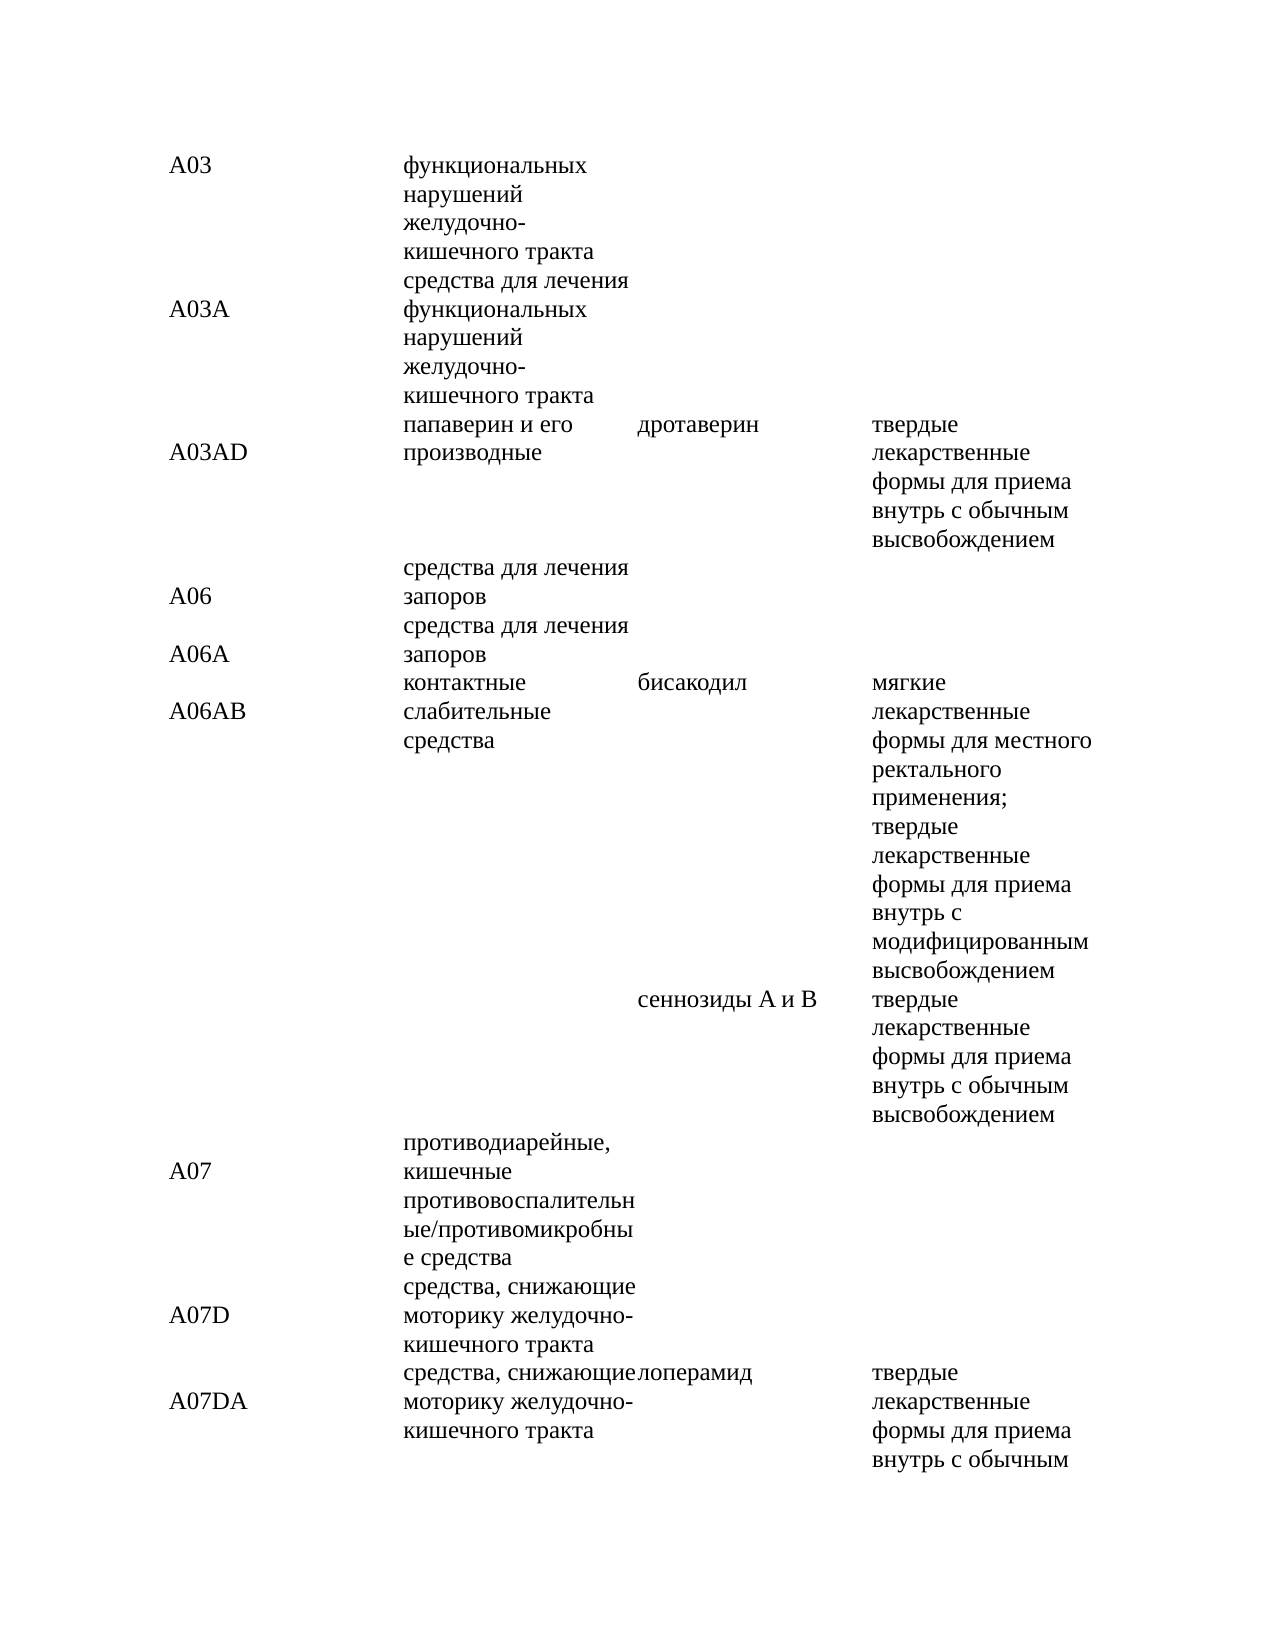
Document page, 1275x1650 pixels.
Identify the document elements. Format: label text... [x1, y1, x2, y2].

table_cell [638, 265, 872, 409]
table_cell [872, 610, 1106, 667]
table_cell [872, 1128, 1106, 1271]
table_cell [872, 1271, 1106, 1357]
table_cell A07DA [169, 1358, 403, 1472]
table_cell твердые лекарственные формы для приема внутрь с обычным [872, 1358, 1106, 1472]
table_cell [638, 1128, 872, 1271]
table_cell средства для лечения запоров [403, 610, 637, 667]
table_cell бисакодил [638, 668, 872, 984]
table_cell твердые лекарственные формы для приема внутрь с обычным высвобождением [872, 409, 1106, 552]
table_cell A03A [169, 265, 403, 409]
table_cell контактные слабительные средства [403, 668, 637, 984]
table_cell [872, 265, 1106, 409]
table_cell средства, снижающие моторику желудочно-кишечного тракта [403, 1271, 637, 1357]
table_cell сеннозиды A и B [638, 984, 872, 1127]
table_cell A03 [169, 150, 403, 265]
table_cell средства, снижающие моторику желудочно-кишечного тракта [403, 1358, 637, 1472]
table_cell [169, 984, 403, 1127]
table_cell [403, 984, 637, 1127]
table_cell средства для лечения запоров [403, 553, 637, 610]
table_cell противодиарейные, кишечные противовоспалительные/противомикробные средства [403, 1128, 637, 1271]
table_cell твердые лекарственные формы для приема внутрь с обычным высвобождением [872, 984, 1106, 1127]
table_cell дротаверин [638, 409, 872, 552]
table_cell папаверин и его производные [403, 409, 637, 552]
table_cell [638, 1271, 872, 1357]
table_cell [638, 553, 872, 610]
table_cell лоперамид [638, 1358, 872, 1472]
table_cell [638, 610, 872, 667]
table_cell [872, 553, 1106, 610]
table_cell A06 [169, 553, 403, 610]
table_cell A06A [169, 610, 403, 667]
table_cell A07D [169, 1271, 403, 1357]
table_cell A07 [169, 1128, 403, 1271]
table_cell функциональных нарушений желудочно-кишечного тракта [403, 150, 637, 265]
table_cell мягкие лекарственные формы для местного ректального применения; твердые лекарственные формы для приема внутрь с модифицированным высвобождением [872, 668, 1106, 984]
table_cell средства для лечения функциональных нарушений желудочно-кишечного тракта [403, 265, 637, 409]
table_cell [872, 150, 1106, 265]
table_cell [638, 150, 872, 265]
table_cell A03AD [169, 409, 403, 552]
table_cell A06AB [169, 668, 403, 984]
